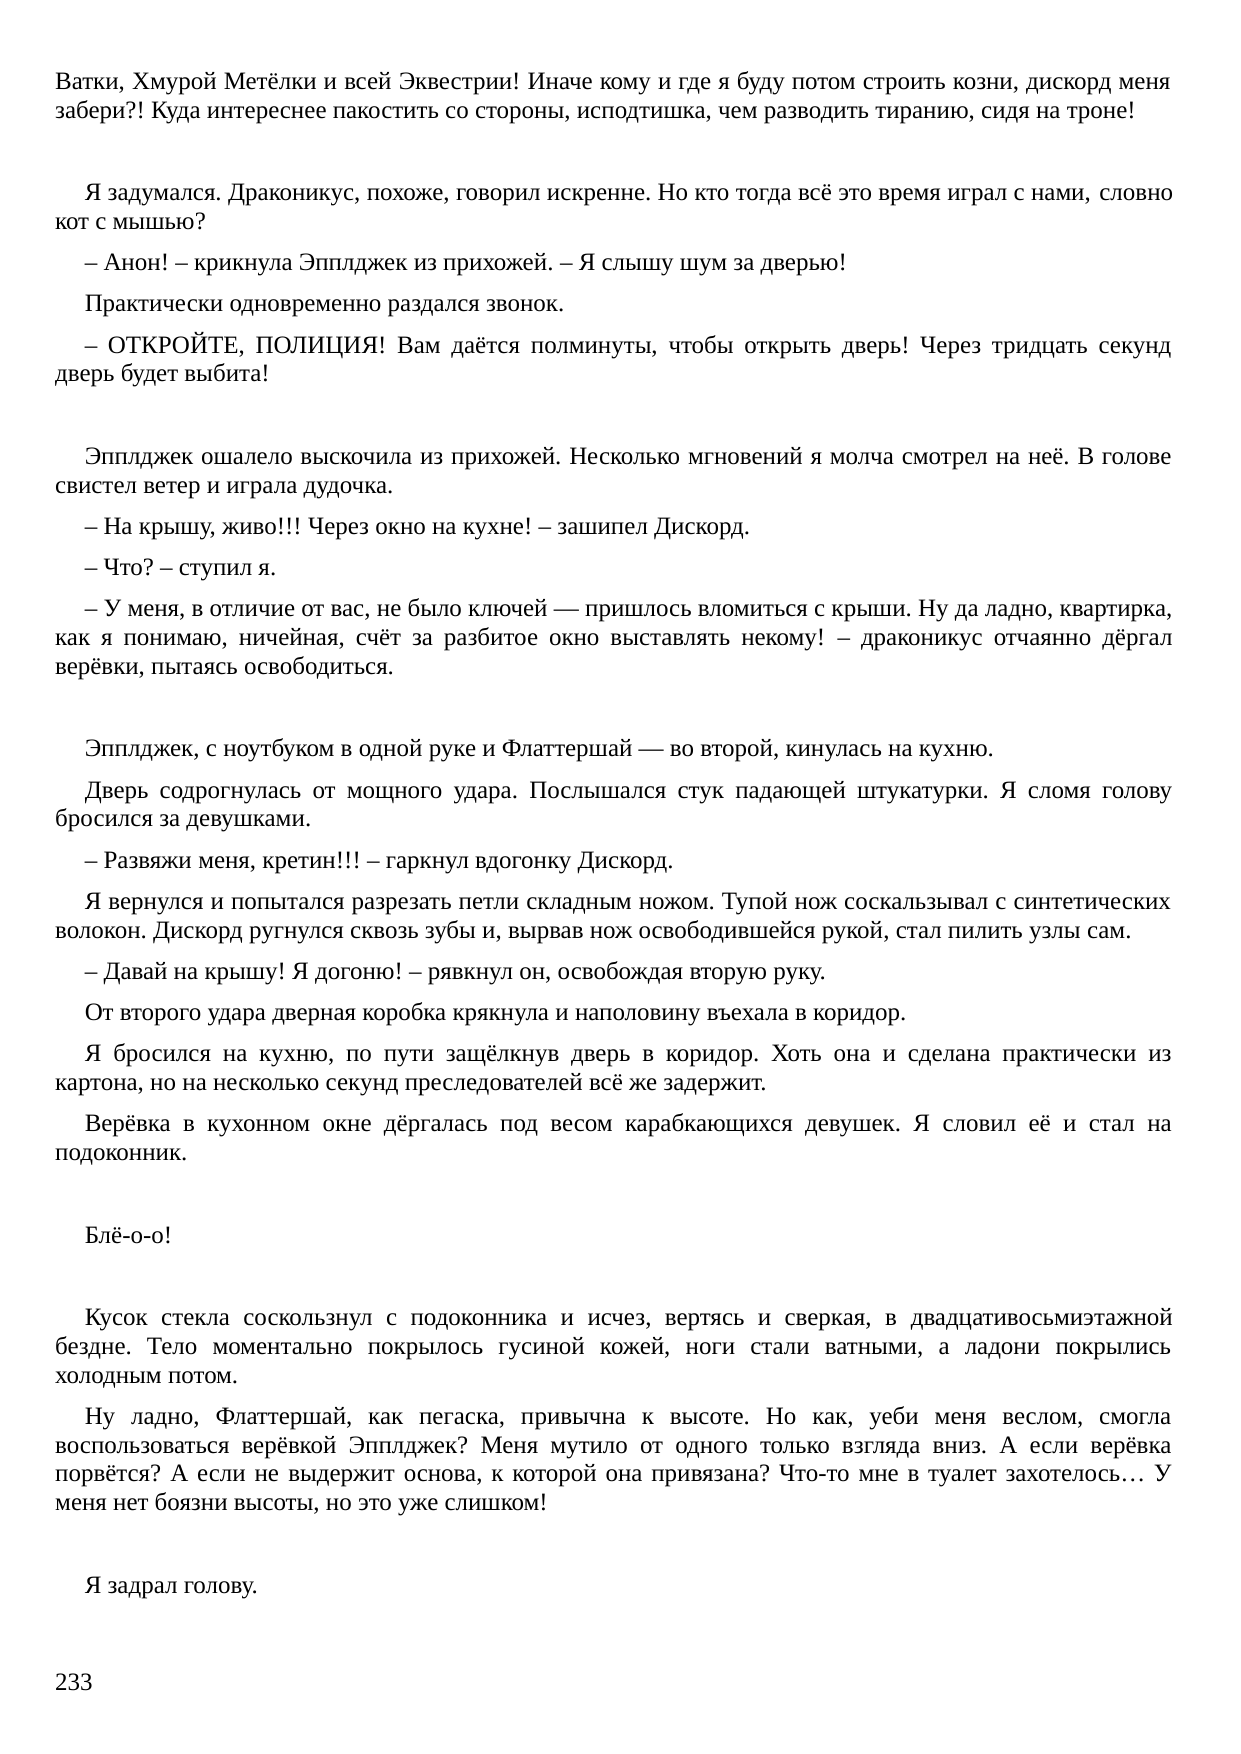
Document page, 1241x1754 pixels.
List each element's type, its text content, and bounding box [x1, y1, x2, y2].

text – Анон! – крикнула Эпплджек из прихожей. – Я слышу шум за дверью! [55, 247, 1173, 276]
text Эпплджек, с ноутбуком в одной руке и Флаттершай — во второй, кинулась на кухню. [55, 733, 1173, 762]
text – ОТКРОЙТЕ, ПОЛИЦИЯ! Вам даётся полминуты, чтобы открыть дверь! Через тридцать секунд дверь будет выбита! [55, 330, 1173, 387]
text Ну ладно, Флаттершай, как пегаска, привычна к высоте. Но как, уеби меня веслом, смогла воспользоваться верёвкой Эпплджек? Меня мутило от одного только взгляда вниз. А если верёвка порвётся? А если не выдержит основа, к которой она привязана? Что-то мне в туалет захотелось… У меня нет боязни высоты, но это уже слишком! [55, 1401, 1173, 1516]
text Блё-о-о! [55, 1220, 1173, 1248]
text Я задумался. Драконикус, похоже, говорил искренне. Но кто тогда всё это время играл с нами, словно кот с мышью? [55, 177, 1173, 235]
text Дверь содрогнулась от мощного удара. Послышался стук падающей штукатурки. Я сломя голову бросился за девушками. [55, 775, 1173, 832]
text Практически одновременно раздался звонок. [55, 288, 1173, 317]
text Я вернулся и попытался разрезать петли складным ножом. Тупой нож соскальзывал с синтетических волокон. Дискорд ругнулся сквозь зубы и, вырвав нож освободившейся рукой, стал пилить узлы сам. [55, 886, 1173, 943]
text Верёвка в кухонном окне дёргалась под весом карабкающихся девушек. Я словил её и стал на подоконник. [55, 1108, 1173, 1166]
text – Что? – ступил я. [55, 552, 1173, 581]
text – На крышу, живо!!! Через окно на кухне! – зашипел Дискорд. [55, 511, 1173, 540]
text Ватки, Хмурой Метёлки и всей Эквестрии! Иначе кому и где я буду потом строить козни, дискорд меня забери?! Куда интереснее пакостить со стороны, исподтишка, чем разводить тиранию, сидя на троне! [55, 66, 1173, 123]
text Я задрал голову. [55, 1570, 1173, 1598]
text – Давай на крышу! Я догоню! – рявкнул он, освобождая вторую руку. [55, 956, 1173, 985]
text Кусок стекла соскользнул с подоконника и исчез, вертясь и сверкая, в двадцативосьмиэтажной бездне. Тело моментально покрылось гусиной кожей, ноги стали ватными, а ладони покрылись холодным потом. [55, 1302, 1173, 1388]
text – Развяжи меня, кретин!!! – гаркнул вдогонку Дискорд. [55, 845, 1173, 873]
text Я бросился на кухню, по пути защёлкнув дверь в коридор. Хоть она и сделана практически из картона, но на несколько секунд преследователей всё же задержит. [55, 1038, 1173, 1096]
text – У меня, в отличие от вас, не было ключей — пришлось вломиться с крыши. Ну да ладно, квартирка, как я понимаю, ничейная, счёт за разбитое окно выставлять некому! – драконикус отчаянно дёргал верёвки, пытаясь освободиться. [55, 593, 1173, 680]
text Эпплджек ошалело выскочила из прихожей. Несколько мгновений я молча смотрел на неё. В голове свистел ветер и играла дудочка. [55, 441, 1173, 498]
text От второго удара дверная коробка крякнула и наполовину въехала в коридор. [55, 997, 1173, 1026]
